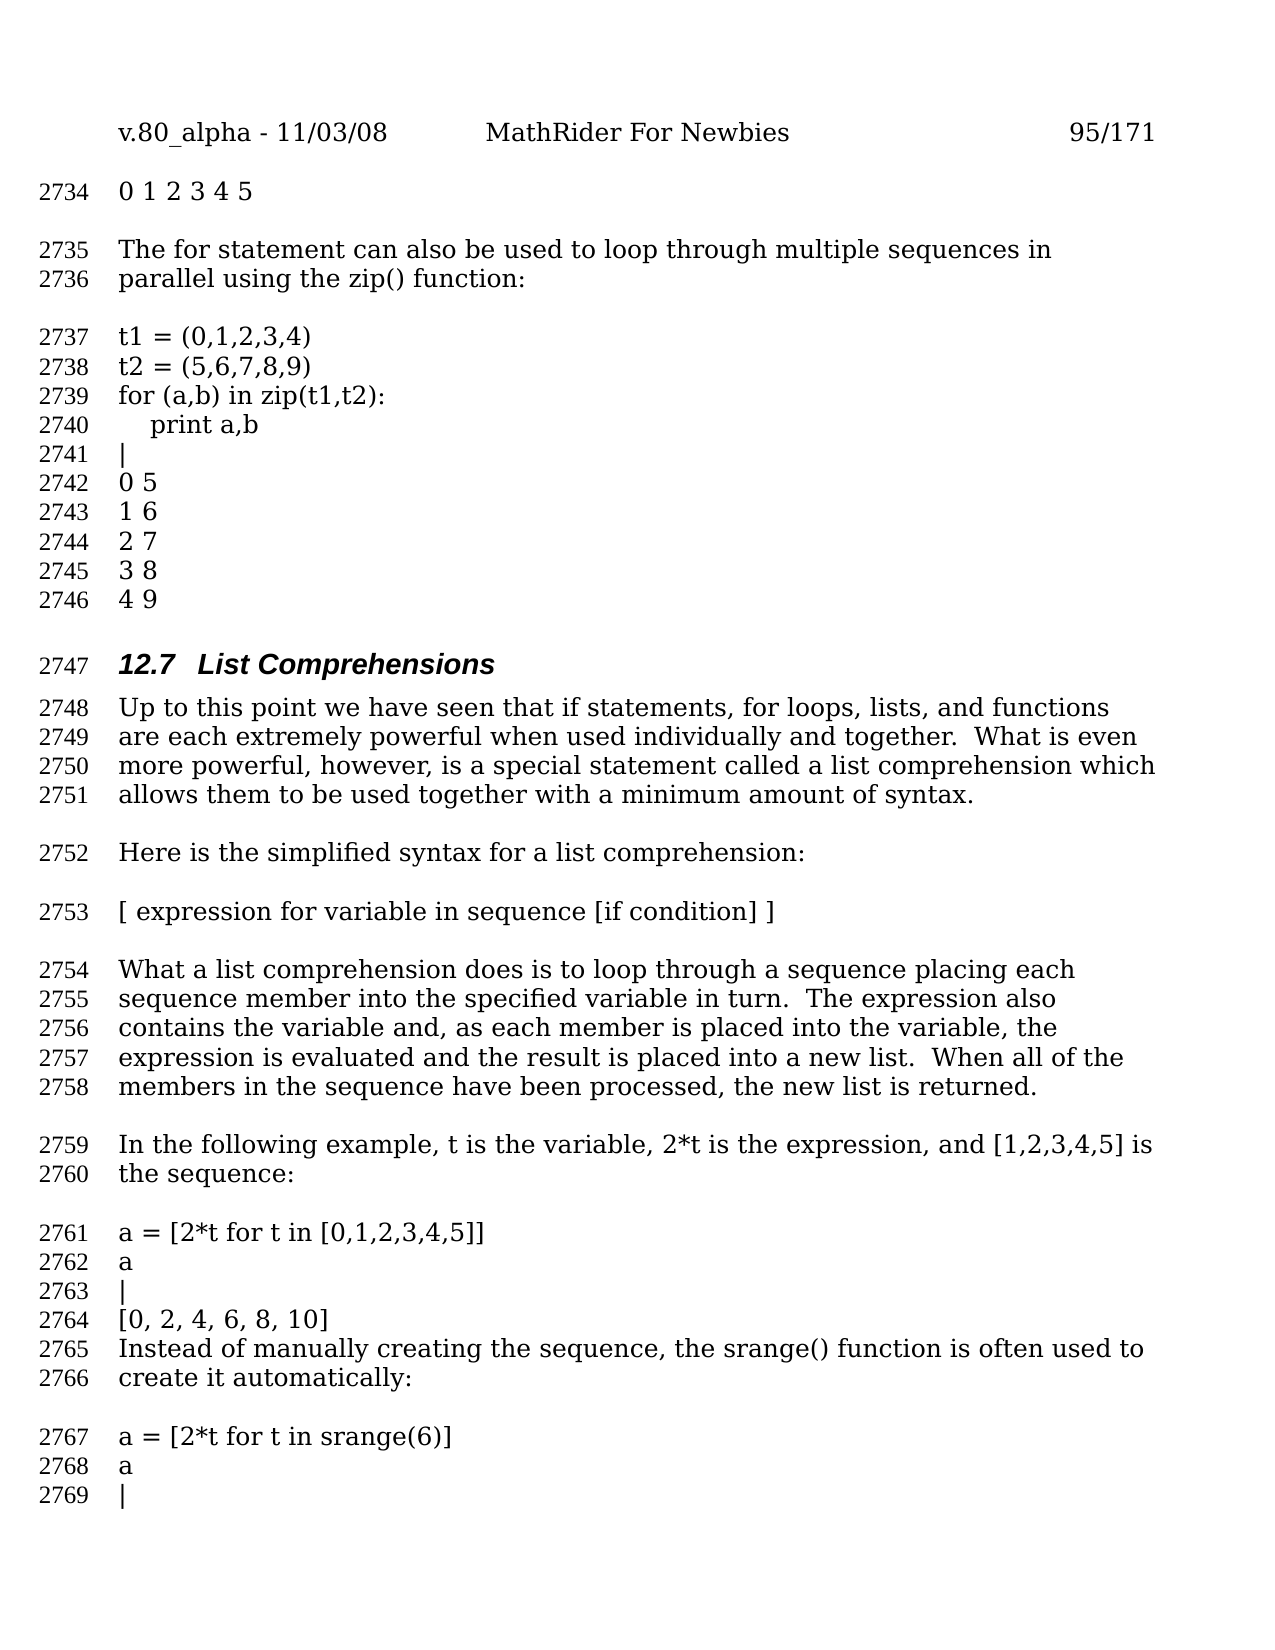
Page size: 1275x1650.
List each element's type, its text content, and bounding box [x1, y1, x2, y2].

text 4 9 [118, 585, 1157, 614]
text | [118, 439, 1157, 468]
text | [118, 1276, 1157, 1305]
text a = [2*t for t in srange(6)] [118, 1422, 1157, 1451]
text 1 6 [118, 498, 1157, 527]
text What a list comprehension does is to loop through a sequence placing each sequence member into the specified variable in turn. The expression also contains the variable and, as each member is placed into the variable, the expression is evaluated and the result is placed into a new list. When all of the members in the sequence have been processed, the new list is returned. [118, 955, 1157, 1101]
text t2 = (5,6,7,8,9) [118, 352, 1157, 381]
text | [118, 1480, 1157, 1509]
text print a,b [118, 410, 1157, 439]
text a [118, 1451, 1157, 1480]
text 0 5 [118, 468, 1157, 498]
text 0 1 2 3 4 5 [118, 177, 1157, 206]
text 3 8 [118, 556, 1157, 585]
text [ expression for variable in sequence [if condition] ] [118, 897, 1157, 926]
text t1 = (0,1,2,3,4) [118, 323, 1157, 352]
text In the following example, t is the variable, 2*t is the expression, and [1,2,3,4,5] is the sequence: [118, 1130, 1157, 1189]
text for (a,b) in zip(t1,t2): [118, 381, 1157, 410]
subtitle List Comprehensions [118, 647, 1157, 681]
text 2 7 [118, 527, 1157, 556]
text The for statement can also be used to loop through multiple sequences in parallel using the zip() function: [118, 235, 1157, 293]
text a [118, 1247, 1157, 1276]
text Instead of manually creating the sequence, the srange() function is often used to create it automatically: [118, 1334, 1157, 1393]
text [0, 2, 4, 6, 8, 10] [118, 1305, 1157, 1334]
text a = [2*t for t in [0,1,2,3,4,5]] [118, 1218, 1157, 1247]
text Up to this point we have seen that if statements, for loops, lists, and functions are each extremely powerful when used individually and together. What is even more powerful, however, is a special statement called a list comprehension which allows them to be used together with a minimum amount of syntax. [118, 693, 1157, 809]
text Here is the simplified syntax for a list comprehension: [118, 839, 1157, 868]
